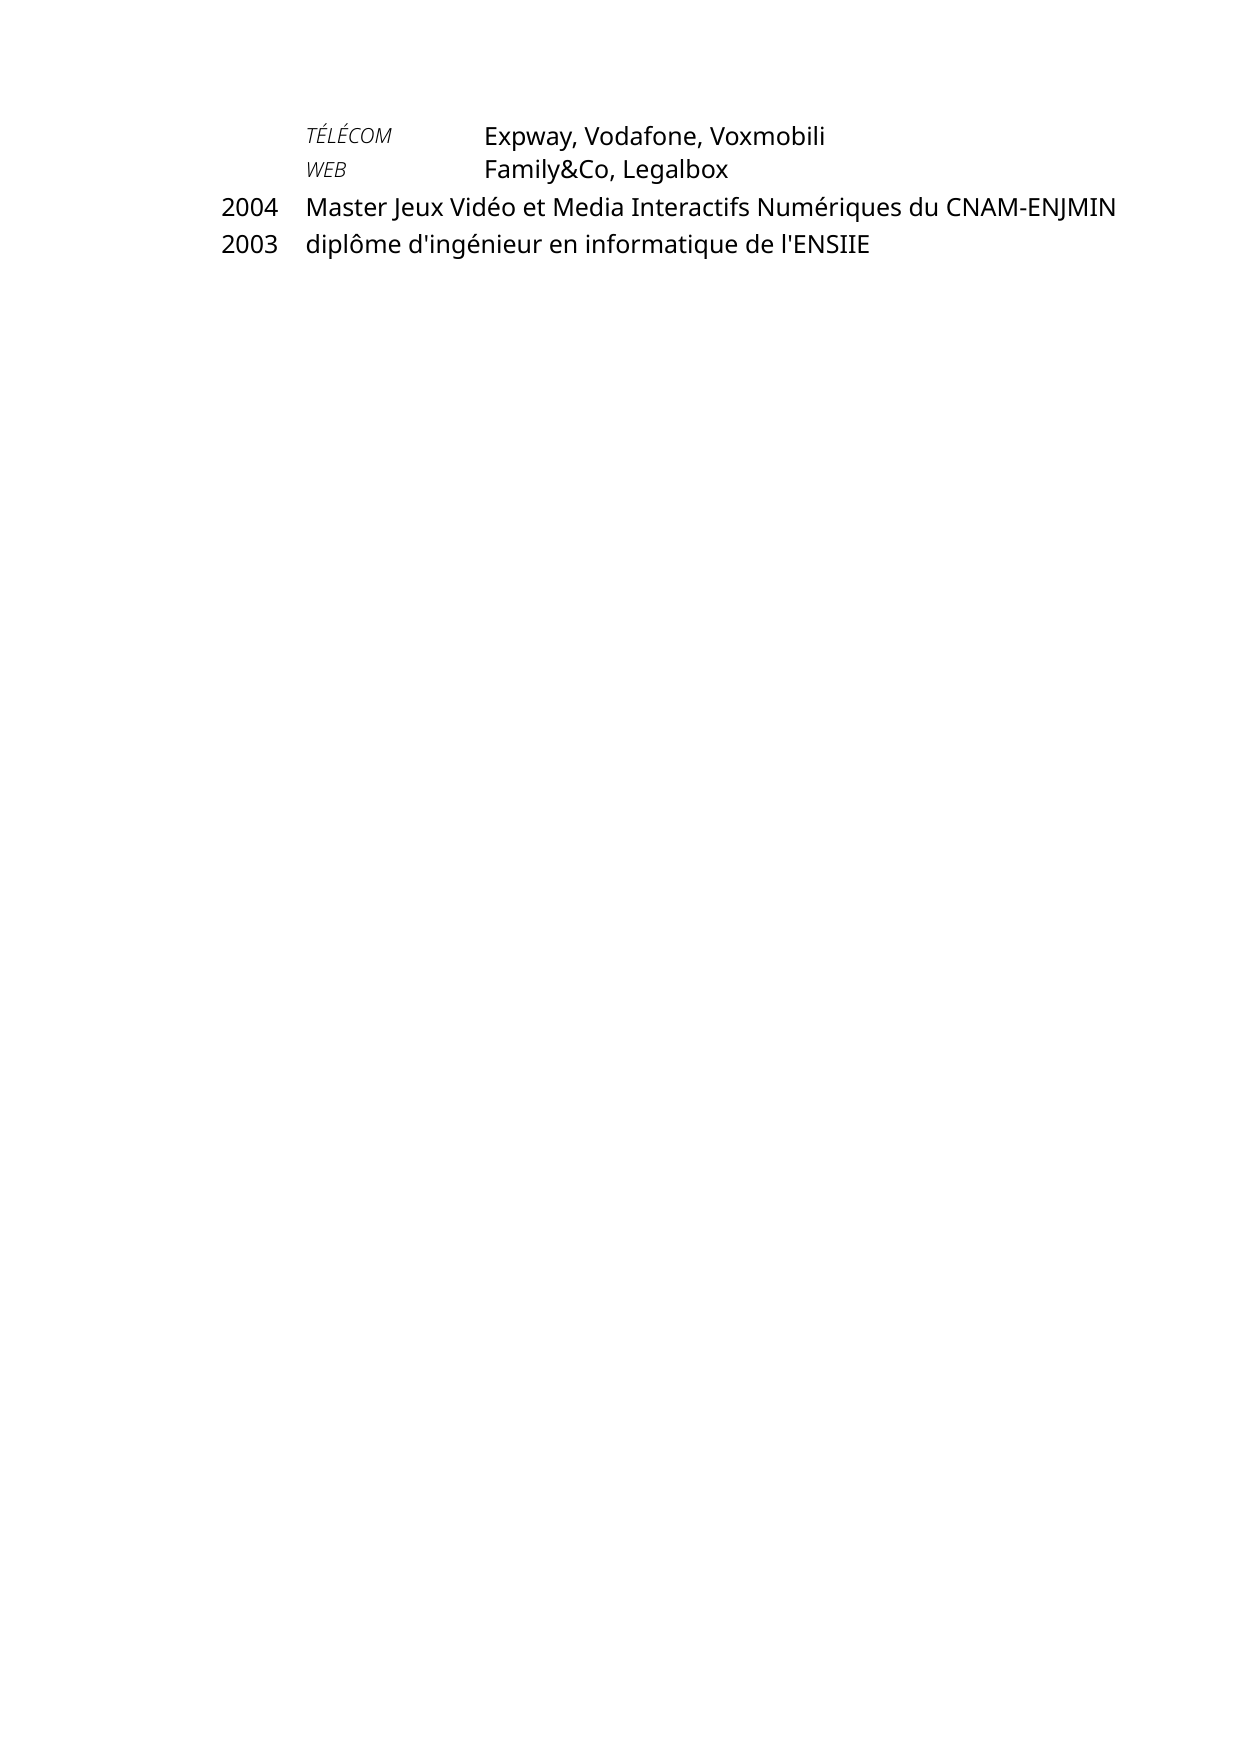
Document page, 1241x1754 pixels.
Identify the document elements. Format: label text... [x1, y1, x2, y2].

table_cell diplôme d'ingénieur en informatique de l'ENSIIE [305, 224, 1122, 261]
table_cell Web [305, 152, 465, 186]
table_cell [221, 118, 287, 186]
table_cell [287, 186, 305, 223]
table_cell Family&Co, Legalbox [484, 152, 1122, 186]
table_cell [465, 152, 484, 186]
table_cell Master Jeux Vidéo et Media Interactifs Numériques du CNAM-ENJMIN [305, 186, 1122, 223]
table_cell Télécom [305, 118, 465, 152]
table_cell [118, 118, 221, 186]
table_cell 2003 [221, 224, 287, 261]
table_cell 2004 [221, 186, 287, 223]
table_cell [287, 224, 305, 261]
table_cell [287, 118, 305, 186]
table_cell [465, 118, 484, 152]
table_cell Expway, Vodafone, Voxmobili [484, 118, 1122, 152]
table_cell [118, 224, 221, 261]
table_cell [118, 186, 221, 223]
